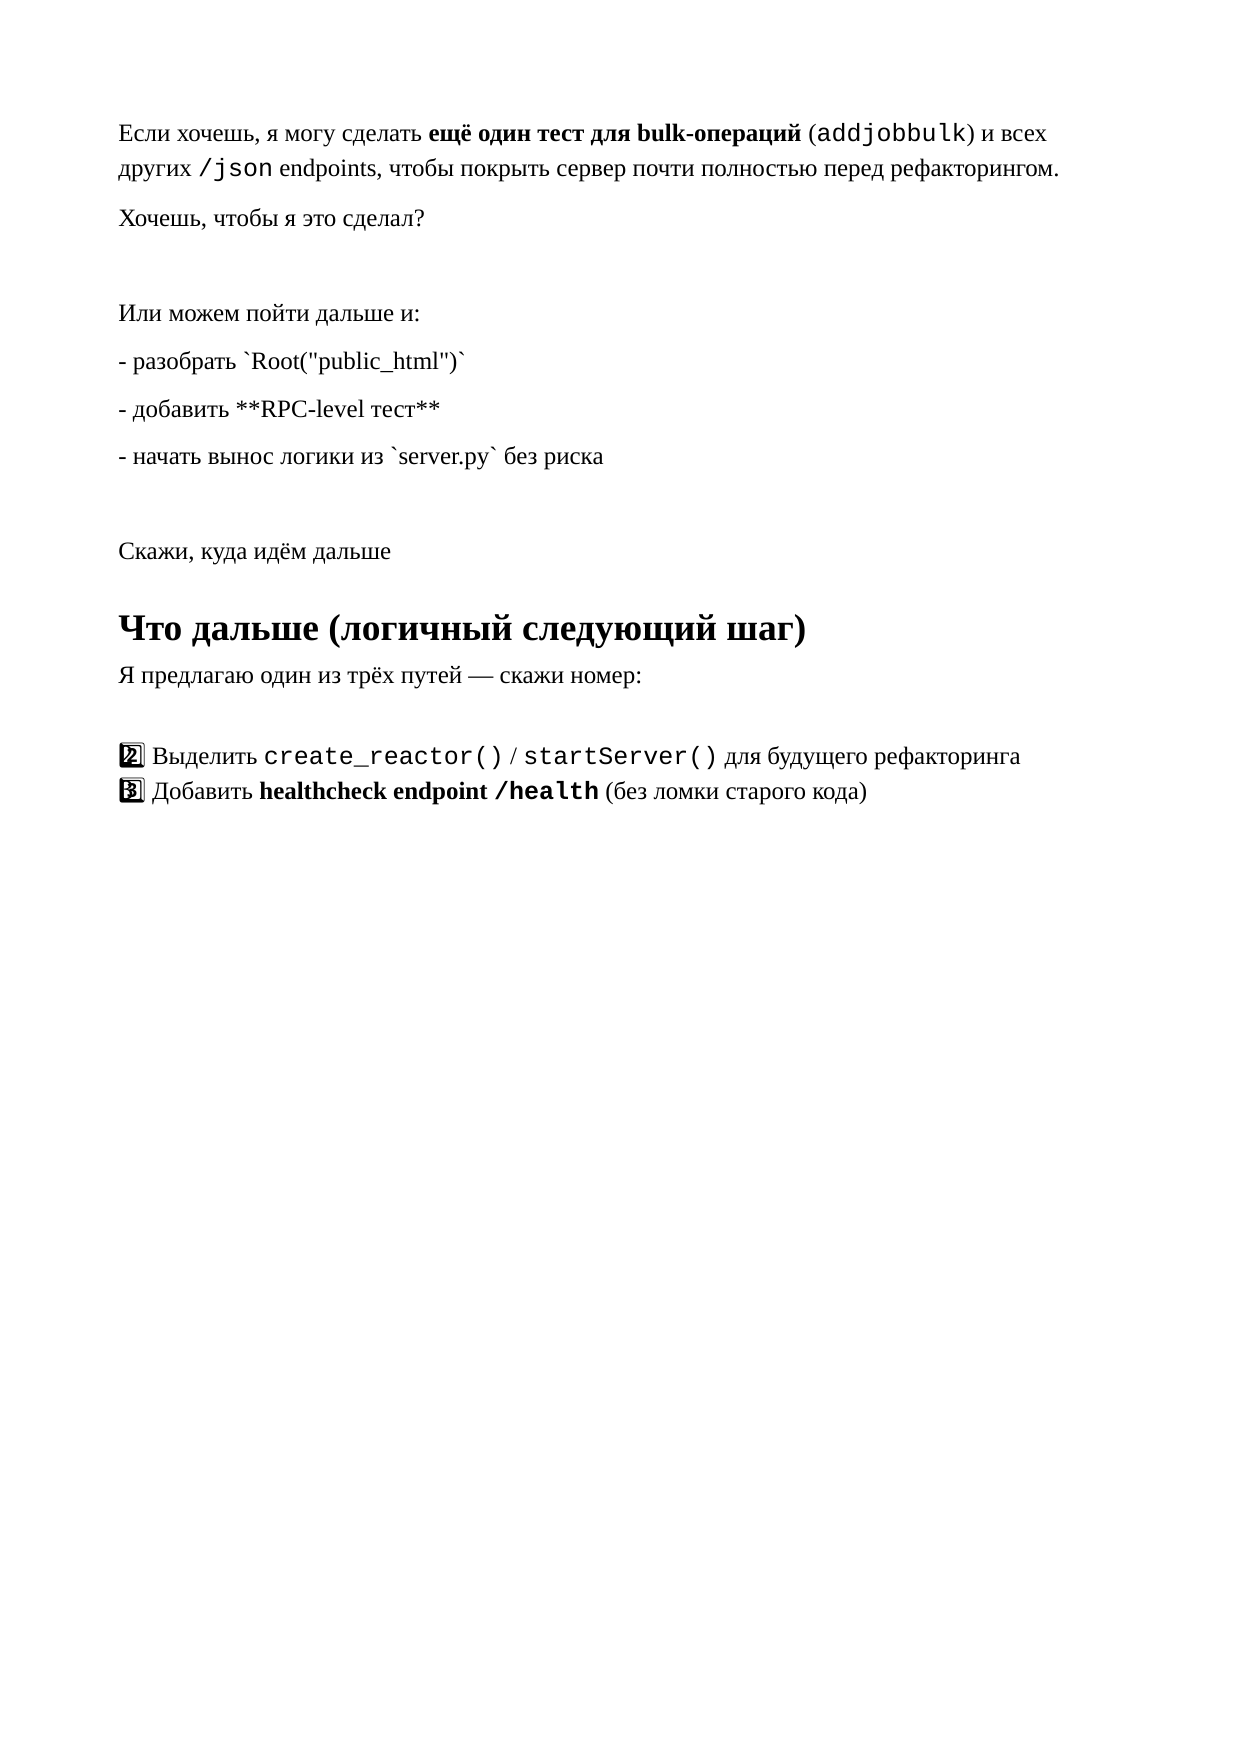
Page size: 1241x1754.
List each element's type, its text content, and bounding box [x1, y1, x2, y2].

subtitle Что дальше (логичный следующий шаг) [118, 605, 1122, 648]
text - начать вынос логики из `server.py` без риска [118, 441, 1122, 470]
text 2️⃣ Выделить create_reactor() / startServer() для будущего рефакторинга 3️⃣ Добавить healthcheck endpoint /health (без ломки старого кода) [118, 708, 1122, 807]
text Или можем пойти дальше и: [118, 298, 1122, 327]
text Хочешь, чтобы я это сделал? [118, 203, 1122, 232]
text Я предлагаю один из трёх путей — скажи номер: [118, 661, 1122, 689]
text Скажи, куда идём дальше 🙂 [118, 536, 1122, 565]
text - разобрать `Root("public_html")` [118, 346, 1122, 375]
text - добавить **RPC-level тест** [118, 394, 1122, 422]
text Если хочешь, я могу сделать ещё один тест для bulk-операций (addjobbulk) и всех других /json endpoints, чтобы покрыть сервер почти полностью перед рефакторингом. [118, 118, 1122, 184]
